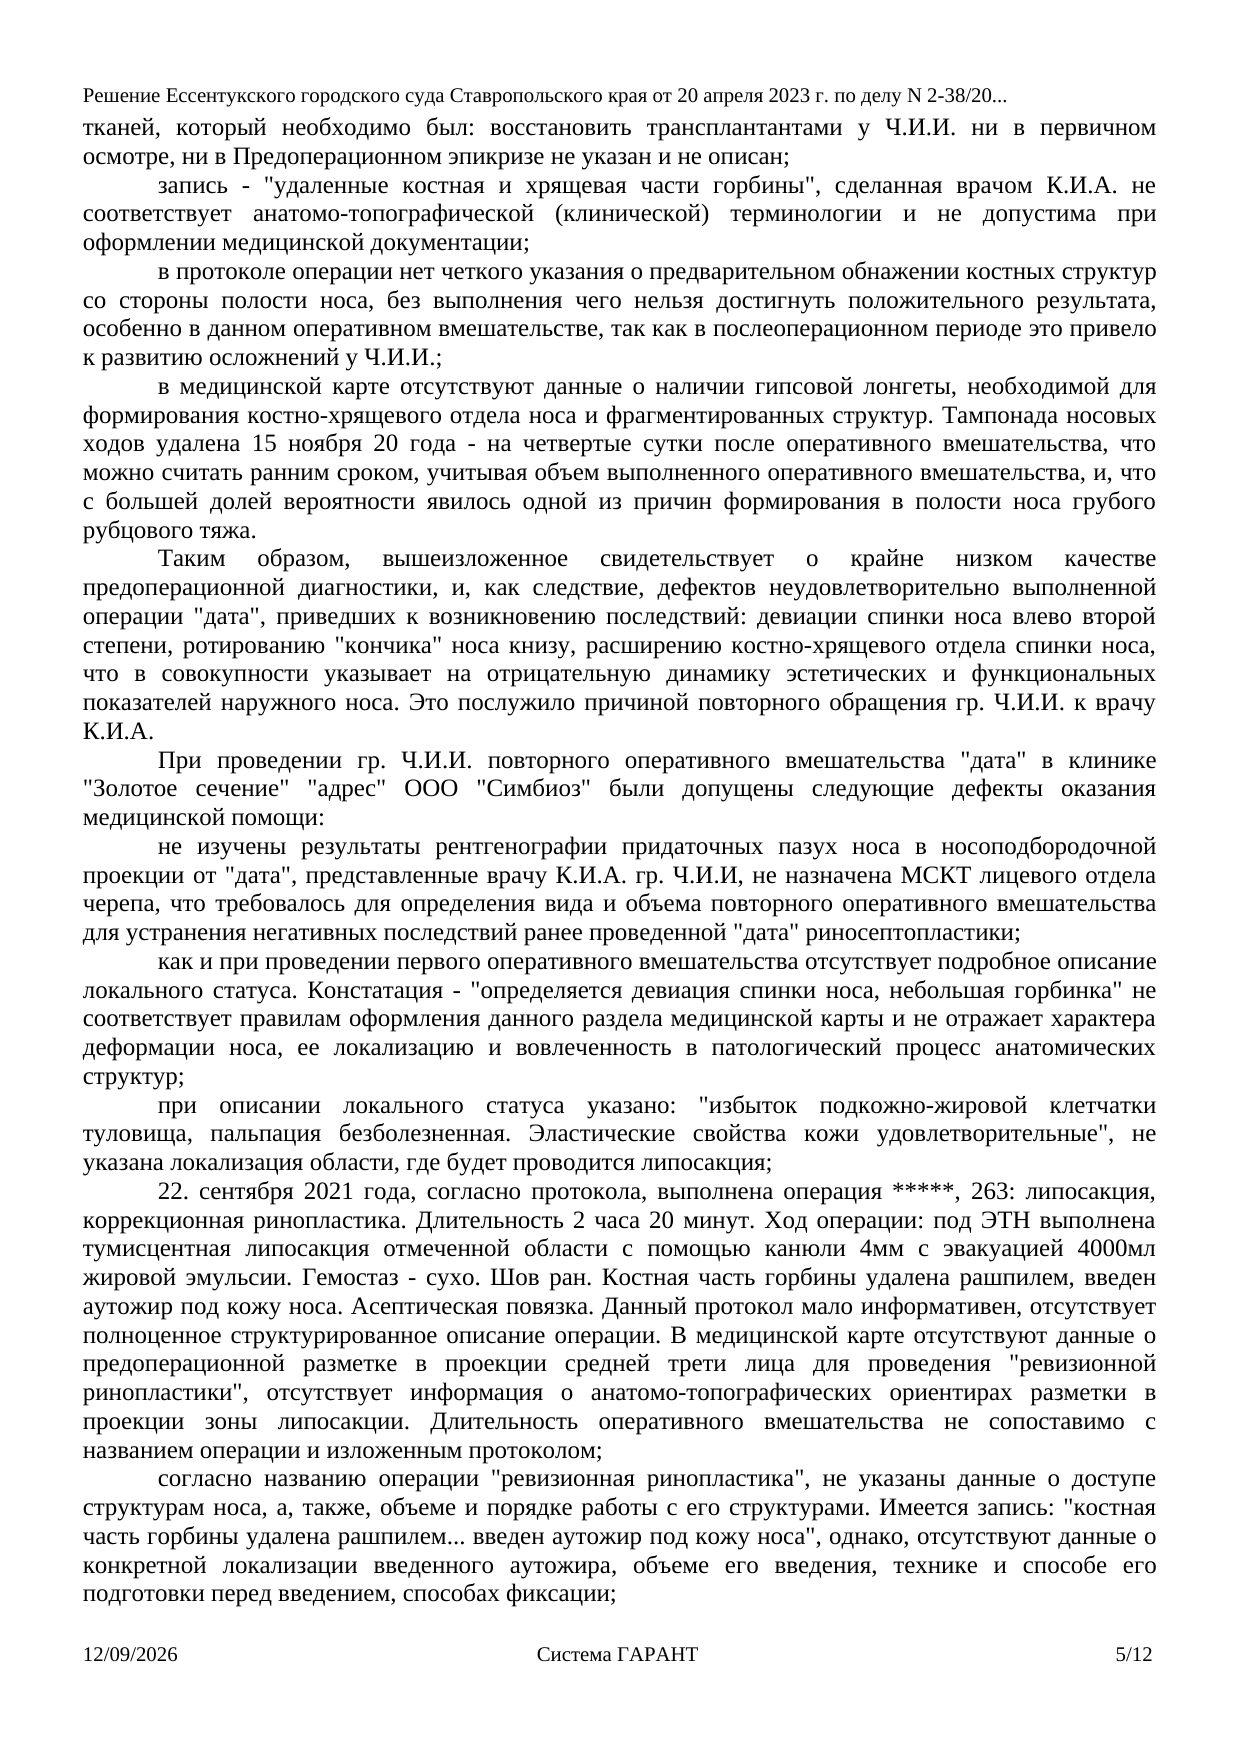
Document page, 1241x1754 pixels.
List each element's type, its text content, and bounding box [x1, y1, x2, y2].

text При проведении гр. Ч.И.И. повторного оперативного вмешательства "дата" в клинике "Золотое сечение" "адрес" ООО "Симбиоз" были допущены следующие дефекты оказания медицинской помощи: [83, 745, 1157, 831]
text запись - "удаленные костная и хрящевая части горбины", сделанная врачом К.И.А. не соответствует анатомо-топографической (клинической) терминологии и не допустима при оформлении медицинской документации; [83, 170, 1157, 256]
text Таким образом, вышеизложенное свидетельствует о крайне низком качестве предоперационной диагностики, и, как следствие, дефектов неудовлетворительно выполненной операции "дата", приведших к возникновению последствий: девиации спинки носа влево второй степени, ротированию "кончика" носа книзу, расширению костно-хрящевого отдела спинки носа, что в совокупности указывает на отрицательную динамику эстетических и функциональных показателей наружного носа. Это послужило причиной повторного обращения гр. Ч.И.И. к врачу К.И.А. [83, 543, 1157, 745]
text в медицинской карте отсутствуют данные о наличии гипсовой лонгеты, необходимой для формирования костно-хрящевого отдела носа и фрагментированных структур. Тампонада носовых ходов удалена 15 ноября 20 года - на четвертые сутки после оперативного вмешательства, что можно считать ранним сроком, учитывая объем выполненного оперативного вмешательства, и, что с большей долей вероятности явилось одной из причин формирования в полости носа грубого рубцового тяжа. [83, 371, 1157, 543]
text согласно названию операции "ревизионная ринопластика", не указаны данные о доступе структурам носа, а, также, объеме и порядке работы с его структурами. Имеется запись: "костная часть горбины удалена рашпилем... введен аутожир под кожу носа", однако, отсутствуют данные о конкретной локализации введенного аутожира, объеме его введения, технике и способе его подготовки перед введением, способах фиксации; [83, 1463, 1157, 1607]
text при описании локального статуса указано: "избыток подкожно-жировой клетчатки туловища, пальпация безболезненная. Эластические свойства кожи удовлетворительные", не указана локализация области, где будет проводится липосакция; [83, 1090, 1157, 1176]
text как и при проведении первого оперативного вмешательства отсутствует подробное описание локального статуса. Констатация - "определяется девиация спинки носа, небольшая горбинка" не соответствует правилам оформления данного раздела медицинской карты и не отражает характера деформации носа, ее локализацию и вовлеченность в патологический процесс анатомических структур; [83, 946, 1157, 1090]
text не изучены результаты рентгенографии придаточных пазух носа в носоподбородочной проекции от "дата", представленные врачу К.И.А. гр. Ч.И.И, не назначена МСКТ лицевого отдела черепа, что требовалось для определения вида и объема повторного оперативного вмешательства для устранения негативных последствий ранее проведенной "дата" риносептопластики; [83, 831, 1157, 946]
text тканей, который необходимо был: восстановить трансплантантами у Ч.И.И. ни в первичном осмотре, ни в Предоперационном эпикризе не указан и не описан; [83, 112, 1157, 170]
text в протоколе операции нет четкого указания о предварительном обнажении костных структур со стороны полости носа, без выполнения чего нельзя достигнуть положительного результата, особенно в данном оперативном вмешательстве, так как в послеоперационном периоде это привело к развитию осложнений у Ч.И.И.; [83, 256, 1157, 371]
text 22. сентября 2021 года, согласно протокола, выполнена операция *****, 263: липосакция, коррекционная ринопластика. Длительность 2 часа 20 минут. Ход операции: под ЭТН выполнена тумисцентная липосакция отмеченной области с помощью канюли 4мм с эвакуацией 4000мл жировой эмульсии. Гемостаз - сухо. Шов ран. Костная часть горбины удалена рашпилем, введен аутожир под кожу носа. Асептическая повязка. Данный протокол мало информативен, отсутствует полноценное структурированное описание операции. В медицинской карте отсутствуют данные о предоперационной разметке в проекции средней трети лица для проведения "ревизионной ринопластики", отсутствует информация о анатомо-топографических ориентирах разметки в проекции зоны липосакции. Длительность оперативного вмешательства не сопоставимо с названием операции и изложенным протоколом; [83, 1176, 1157, 1463]
